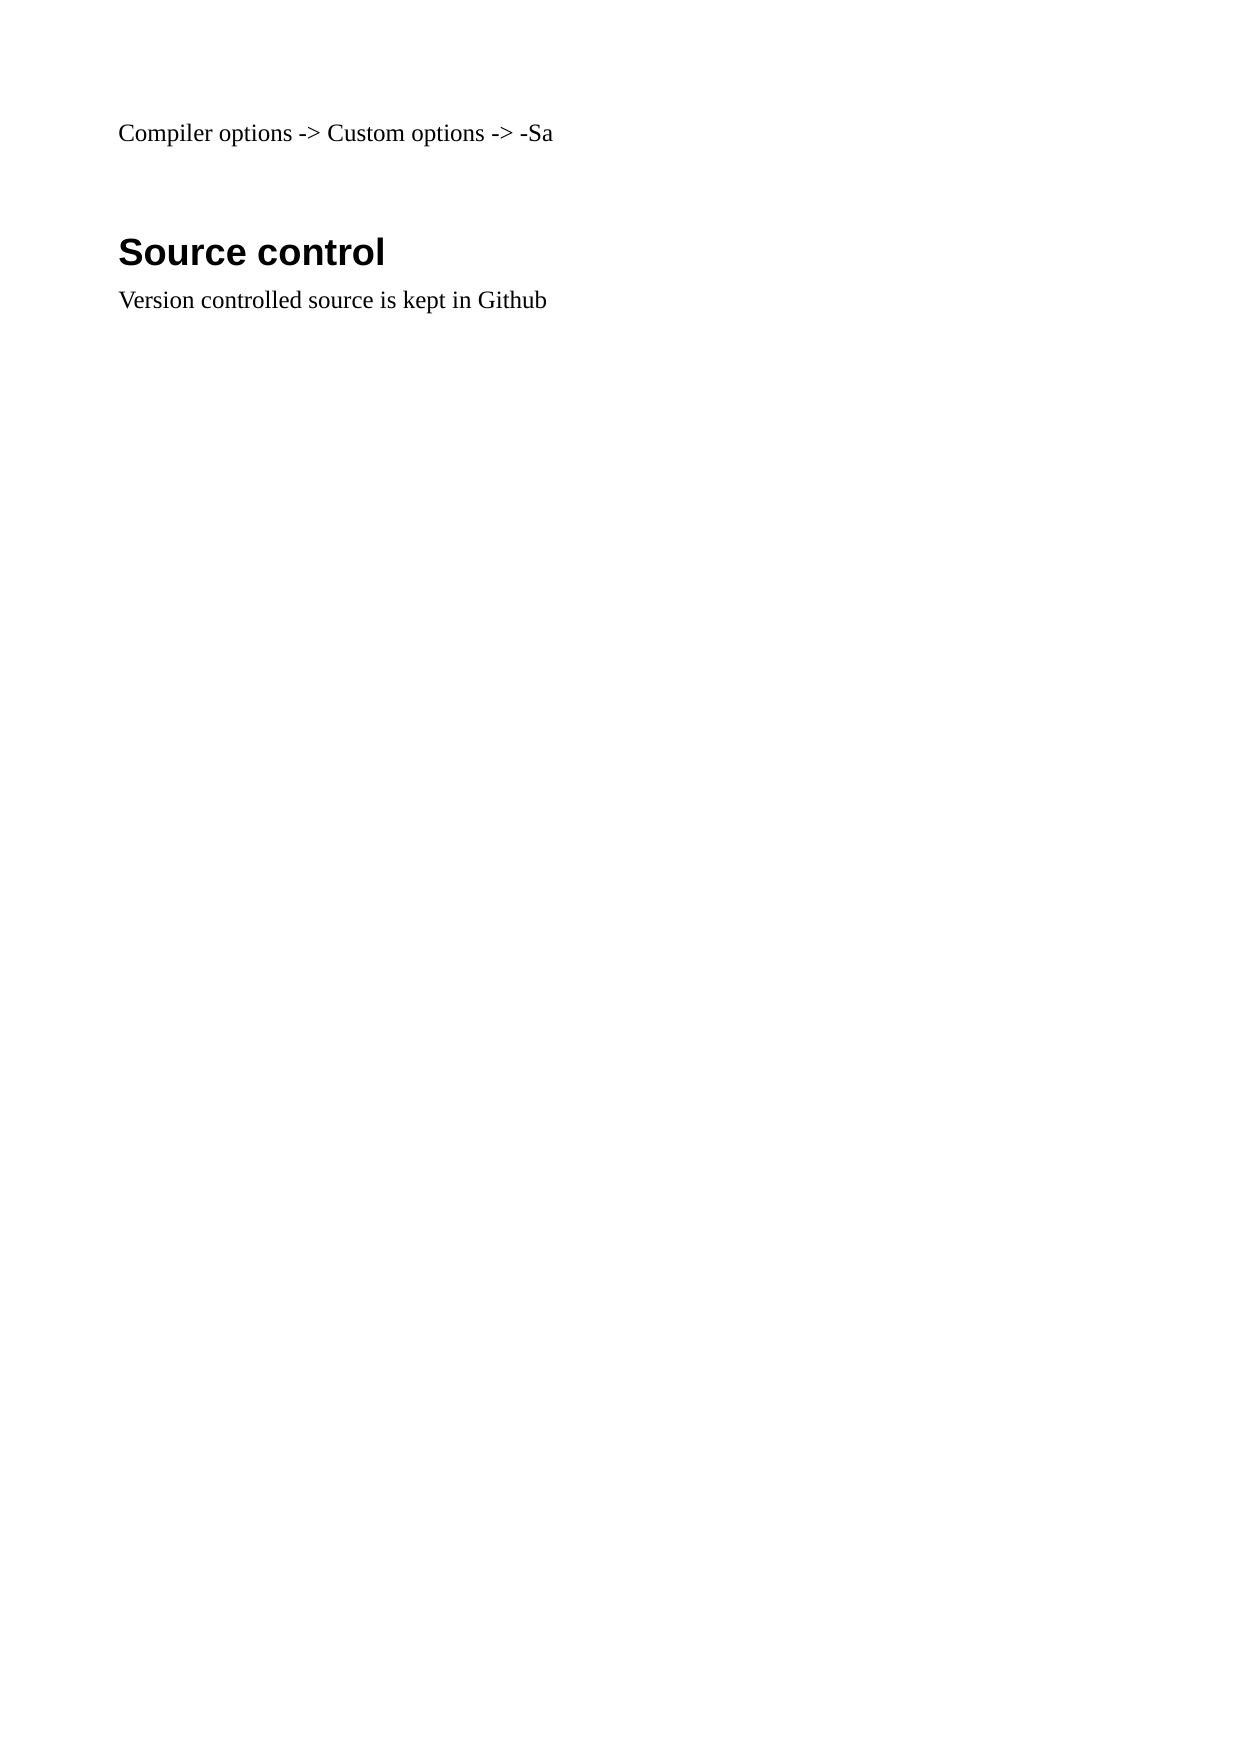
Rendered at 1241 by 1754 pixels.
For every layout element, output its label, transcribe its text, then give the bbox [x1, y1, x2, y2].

subtitle Source control [118, 229, 1122, 273]
text Compiler options -> Custom options -> -Sa [118, 118, 1122, 147]
text Version controlled source is kept in Github [118, 286, 1122, 314]
